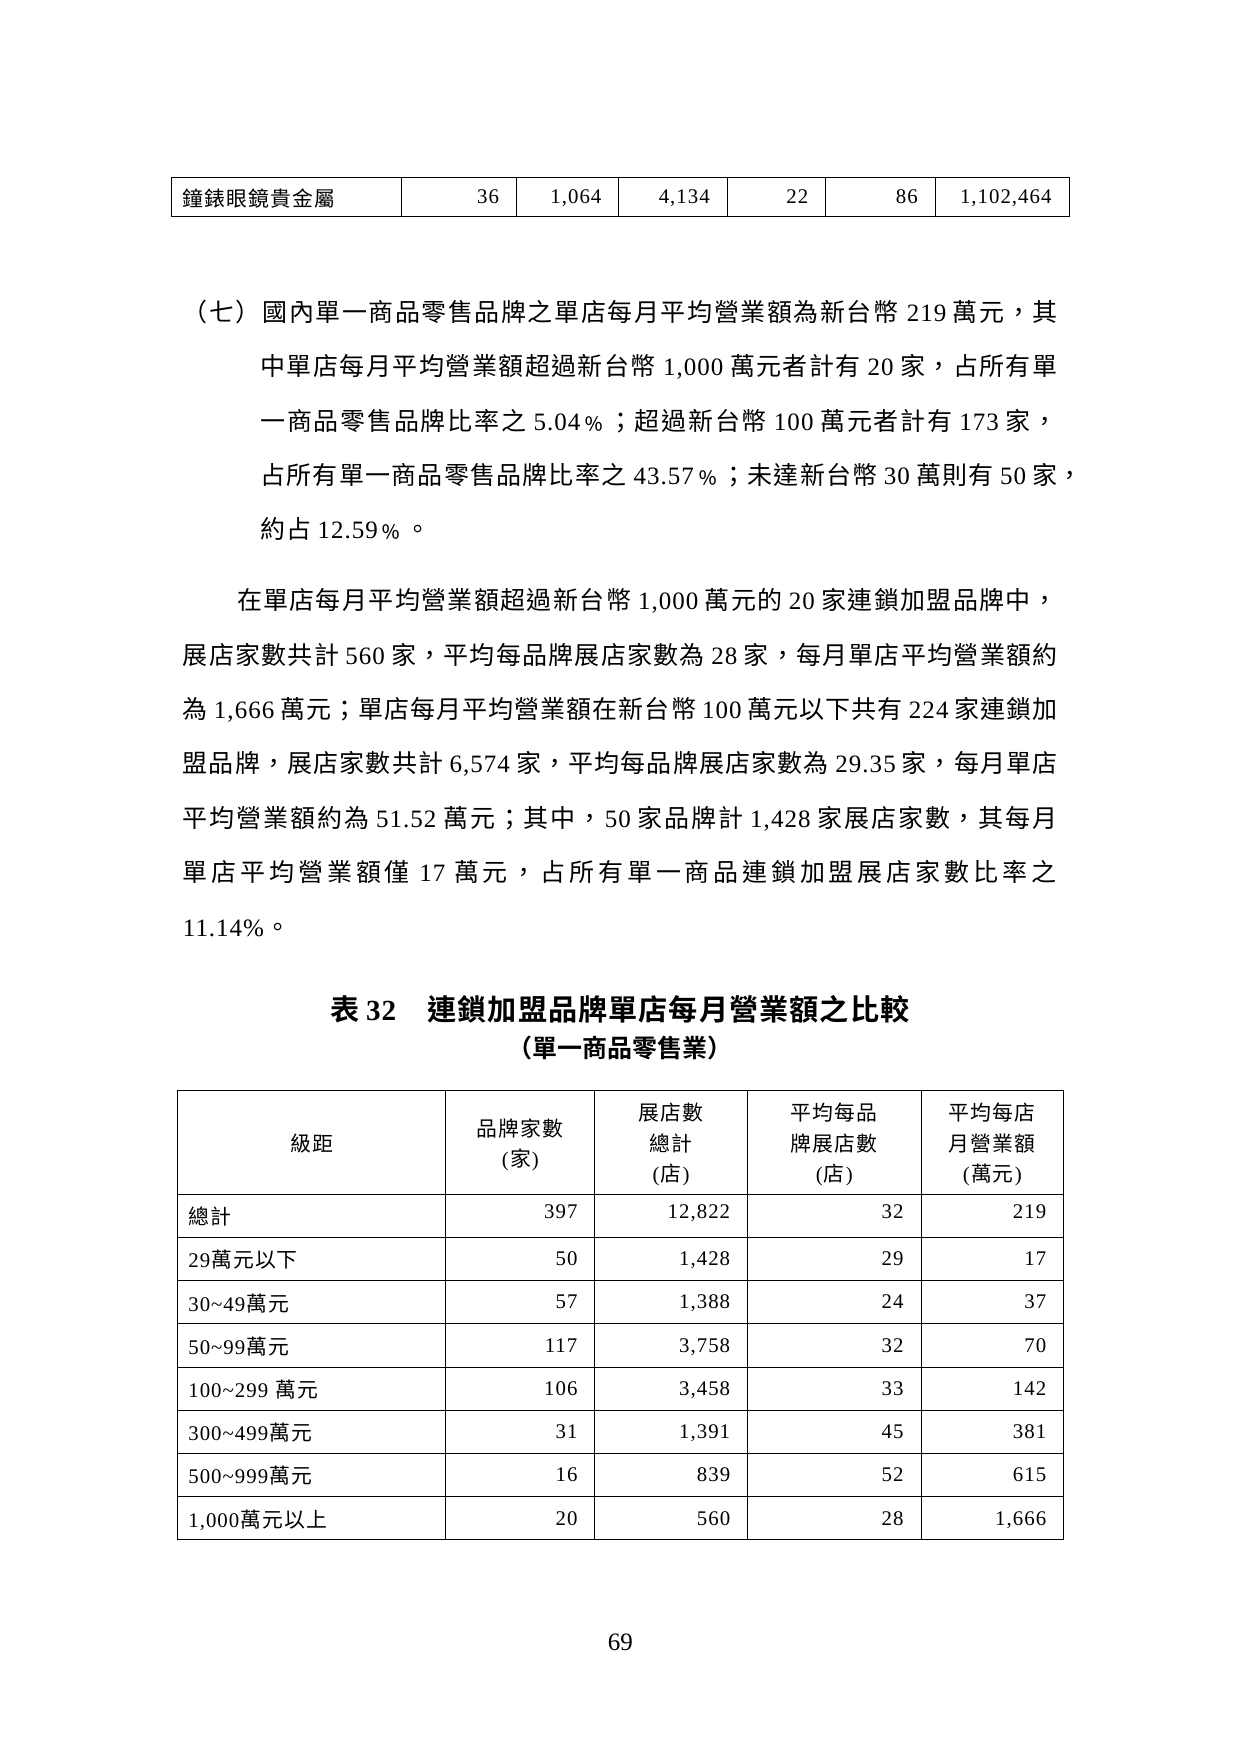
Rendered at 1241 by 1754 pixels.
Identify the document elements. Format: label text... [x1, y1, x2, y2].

table_cell 100~299 萬元 [178, 1368, 445, 1410]
text 在單店每月平均營業額超過新台幣1,000萬元的20家連鎖加盟品牌中，展店家數共計560家，平均每品牌展店家數為28家，每月單店平均營業額約為1,666萬元；單店每月平均營業額在新台幣100萬元以下共有224家連鎖加盟品牌，展店家數共計6,574家，平均每品牌展店家數為29.35家，每月單店平均營業額約為51.52萬元；其中，50家品牌計1,428家展店家數，其每月單店平均營業額僅17萬元，占所有單一商品連鎖加盟展店家數比率之11.14%。 [183, 581, 1058, 943]
table_cell 30~49萬元 [178, 1281, 445, 1323]
table_cell 24 [748, 1281, 921, 1323]
text （七）國內單一商品零售品牌之單店每月平均營業額為新台幣219萬元，其中單店每月平均營業額超過新台幣1,000萬元者計有20家，占所有單一商品零售品牌比率之5.04﹪；超過新台幣100萬元者計有173家，占所有單一商品零售品牌比率之43.57﹪；未達新台幣30萬則有50家，約占12.59﹪。 [183, 292, 1058, 546]
table_cell 70 [922, 1324, 1063, 1366]
table_cell 1,388 [595, 1281, 747, 1323]
table_cell 3,758 [595, 1324, 747, 1366]
table_cell 219 [922, 1195, 1063, 1237]
table_cell 22 [728, 178, 825, 216]
table_cell 17 [922, 1238, 1063, 1280]
table_header 級距 [178, 1091, 445, 1193]
table_cell 1,428 [595, 1238, 747, 1280]
table_cell 397 [446, 1195, 594, 1237]
subtitle 表32 連鎖加盟品牌單店每月營業額之比較 （單一商品零售業） [183, 986, 1058, 1065]
table_cell 33 [748, 1368, 921, 1410]
table_cell 45 [748, 1411, 921, 1453]
table_cell 57 [446, 1281, 594, 1323]
table_cell 1,666 [922, 1497, 1063, 1539]
table_cell 31 [446, 1411, 594, 1453]
table_cell 142 [922, 1368, 1063, 1410]
table_cell 37 [922, 1281, 1063, 1323]
table_cell 381 [922, 1411, 1063, 1453]
table_cell 560 [595, 1497, 747, 1539]
table_cell 16 [446, 1454, 594, 1496]
table_cell 4,134 [619, 178, 727, 216]
table_cell 106 [446, 1368, 594, 1410]
table_cell 29萬元以下 [178, 1238, 445, 1280]
table_cell 32 [748, 1195, 921, 1237]
table_cell 29 [748, 1238, 921, 1280]
table_cell 300~499萬元 [178, 1411, 445, 1453]
table_cell 12,822 [595, 1195, 747, 1237]
table_cell 50~99萬元 [178, 1324, 445, 1366]
table_header 平均每店 月營業額 (萬元) [922, 1091, 1063, 1193]
table_cell 1,064 [517, 178, 618, 216]
table_header 品牌家數 (家) [446, 1091, 594, 1193]
table_header 展店數 總計 (店) [595, 1091, 747, 1193]
table_cell 總計 [178, 1195, 445, 1237]
table_cell 鐘錶眼鏡貴金屬 [172, 178, 401, 216]
table_cell 28 [748, 1497, 921, 1539]
table_cell 839 [595, 1454, 747, 1496]
table_cell 1,102,464 [936, 178, 1069, 216]
table_cell 86 [826, 178, 935, 216]
table_cell 50 [446, 1238, 594, 1280]
table_cell 20 [446, 1497, 594, 1539]
table_cell 615 [922, 1454, 1063, 1496]
table_cell 500~999萬元 [178, 1454, 445, 1496]
table_header 平均每品 牌展店數 (店) [748, 1091, 921, 1193]
table_cell 52 [748, 1454, 921, 1496]
table_cell 36 [402, 178, 516, 216]
table_cell 1,391 [595, 1411, 747, 1453]
table_cell 1,000萬元以上 [178, 1497, 445, 1539]
table_cell 32 [748, 1324, 921, 1366]
table_cell 3,458 [595, 1368, 747, 1410]
table_cell 117 [446, 1324, 594, 1366]
